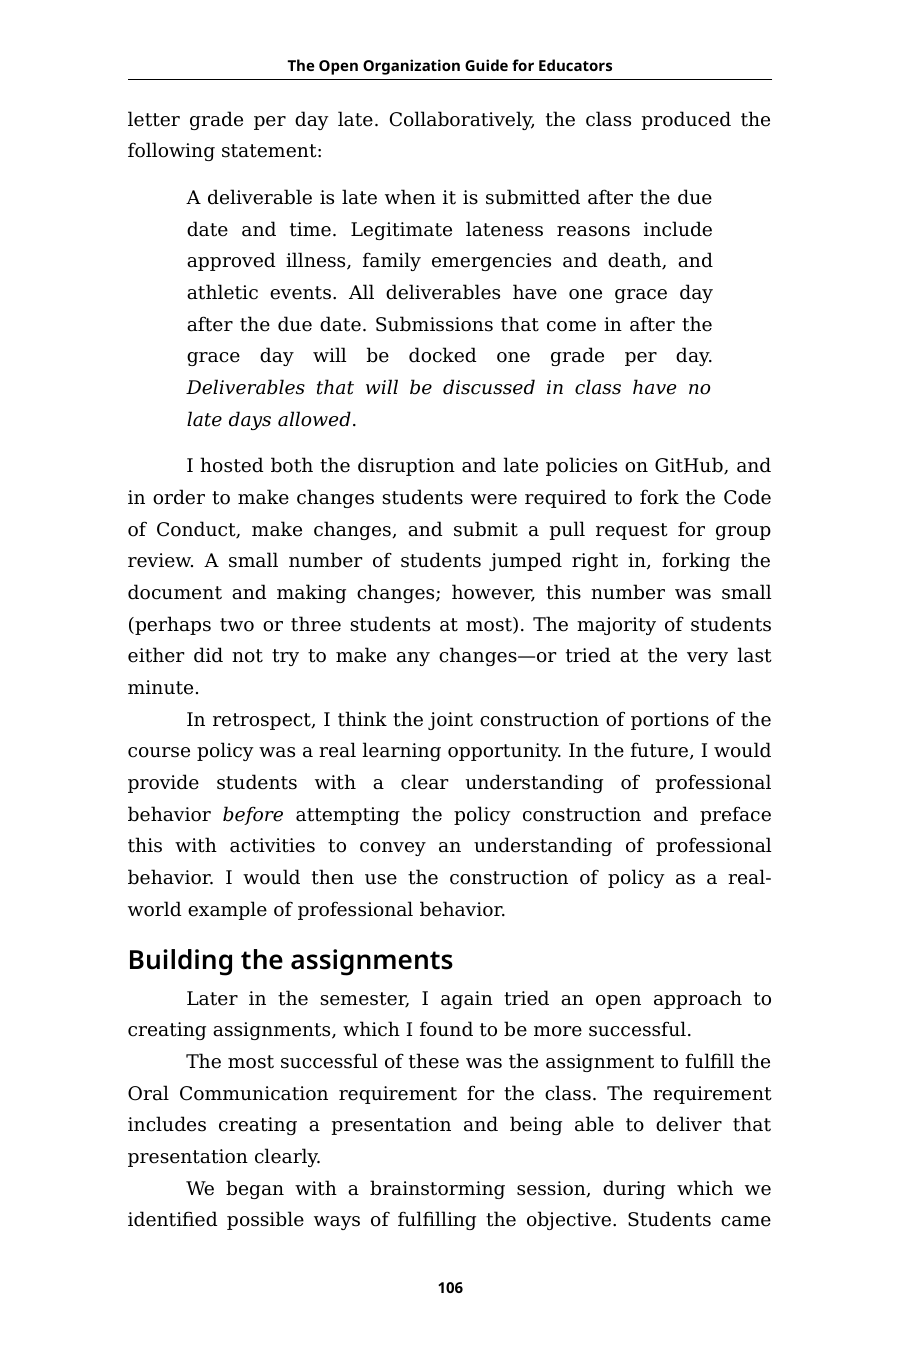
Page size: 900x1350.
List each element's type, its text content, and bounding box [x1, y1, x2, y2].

subtitle Building the assignments [127, 945, 772, 975]
text We began with a brainstorming session, during which we identified possible ways of fulfilling the objective. Students came [127, 1178, 772, 1231]
text I hosted both the disruption and late policies on GitHub, and in order to make changes students were required to fork the Code of Conduct, make changes, and submit a pull request for group review. A small number of students jumped right in, forking the document and making changes; however, this number was small (perhaps two or three students at most). The majority of students either did not try to make any changes—or tried at the very last minute. [127, 455, 772, 699]
text Later in the semester, I again tried an open approach to creating assignments, which I found to be more successful. [127, 988, 772, 1041]
text The most successful of these was the assignment to fulfill the Oral Communication requirement for the class. The requirement includes creating a presentation and being able to deliver that presentation clearly. [127, 1051, 772, 1168]
text A deliverable is late when it is submitted after the due date and time. Legitimate lateness reasons include approved illness, family emergencies and death, and athletic events. All deliverables have one grace day after the due date. Submissions that come in after the grace day will be docked one grade per day. Deliverables that will be discussed in class have no late days allowed. [187, 187, 713, 431]
text In retrospect, I think the joint construction of portions of the course policy was a real learning opportunity. In the future, I would provide students with a clear understanding of professional behavior before attempting the policy construction and preface this with activities to convey an understanding of professional behavior. I would then use the construction of policy as a real-world example of professional behavior. [127, 709, 772, 921]
text letter grade per day late. Collaboratively, the class produced the following statement: [127, 109, 772, 162]
